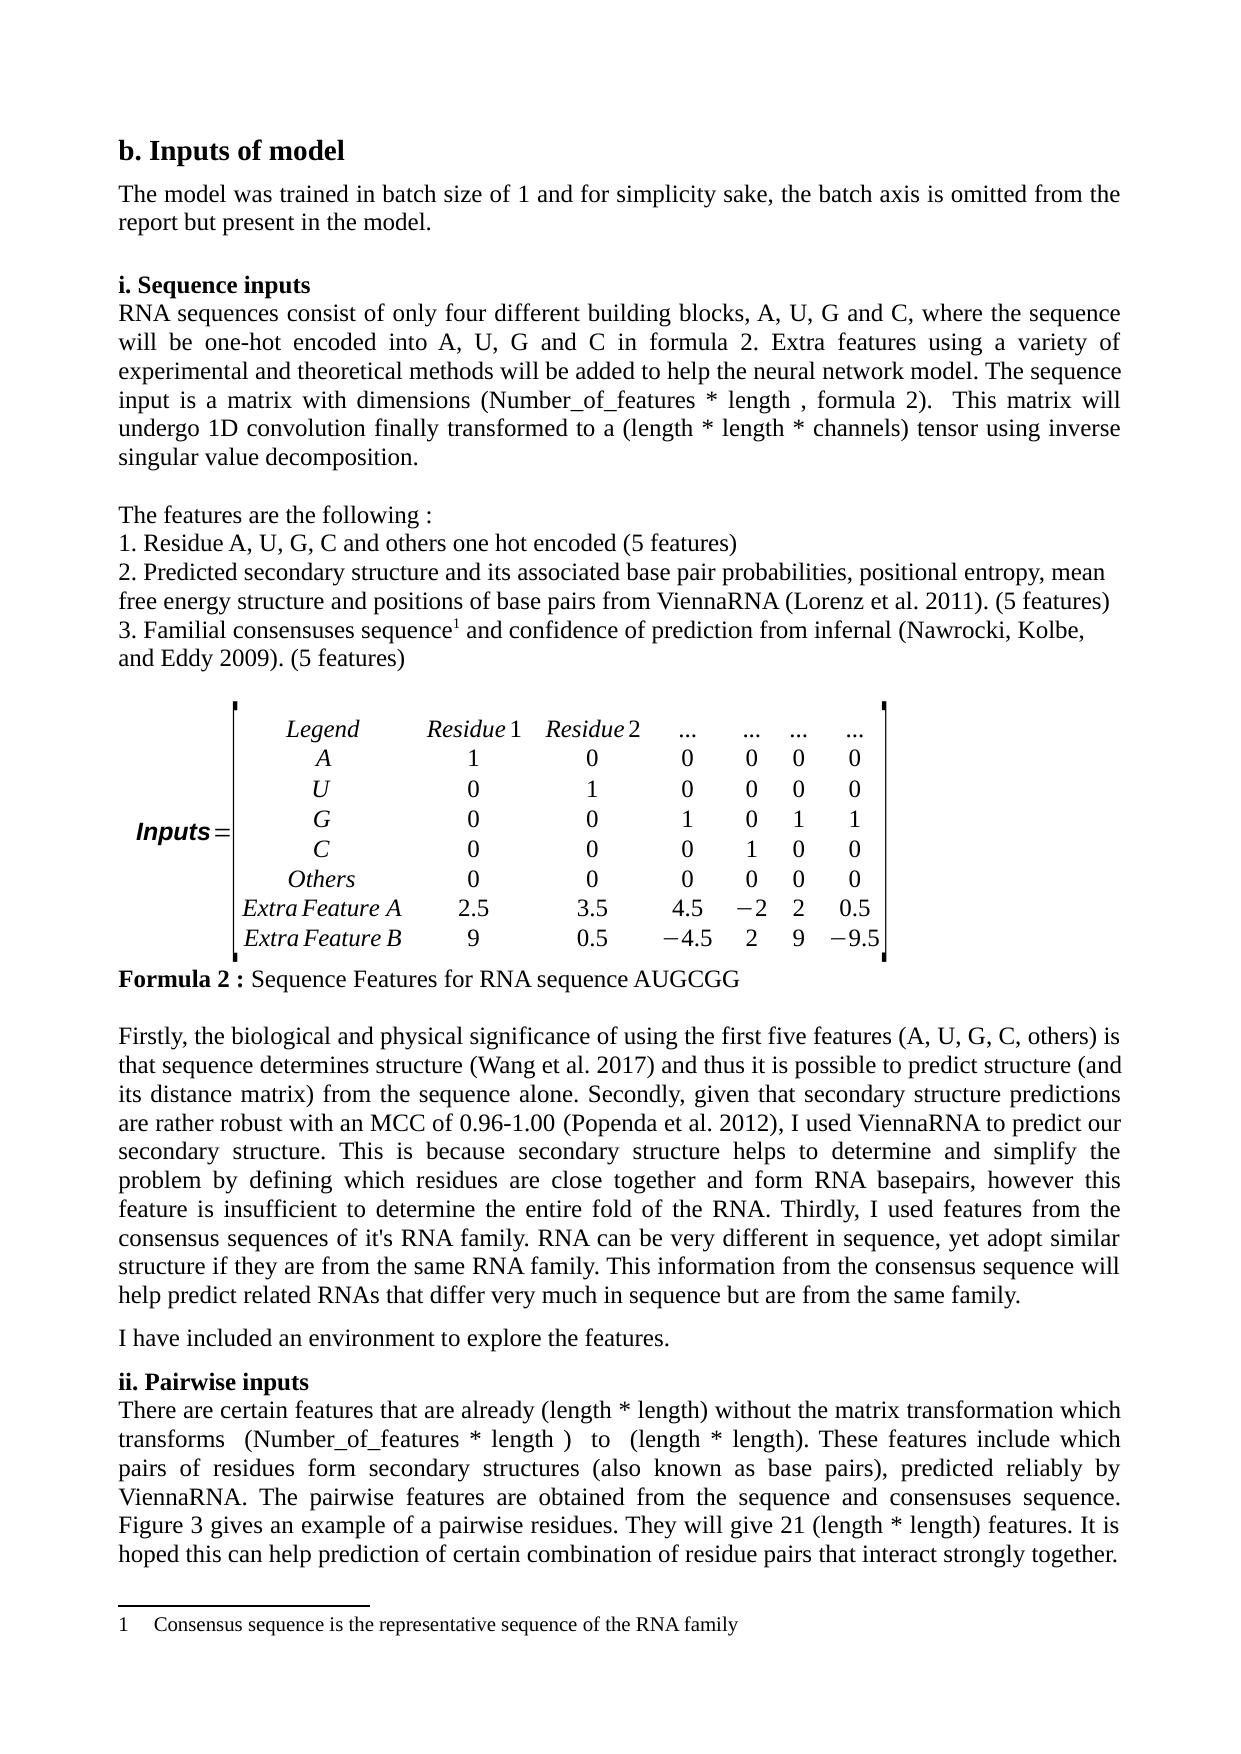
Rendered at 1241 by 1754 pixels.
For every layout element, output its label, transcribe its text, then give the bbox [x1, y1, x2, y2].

text 1. Residue A, U, G, C and others one hot encoded (5 features) [118, 528, 1122, 557]
text Formula 2 : Sequence Features for RNA sequence AUGCGG [118, 701, 1122, 993]
text The model was trained in batch size of 1 and for simplicity sake, the batch axis is omitted from the report but present in the model. [118, 179, 1122, 236]
text i. Sequence inputs [118, 270, 1122, 298]
text The features are the following : [118, 500, 1122, 528]
text There are certain features that are already (length * length) without the matrix transformation which transforms (Number_of_features * length ) to (length * length). These features include which pairs of residues form secondary structures (also known as base pairs), predicted reliably by ViennaRNA. The pairwise features are obtained from the sequence and consensuses sequence. Figure 3 gives an example of a pairwise residues. They will give 21 (length * length) features. It is hoped this can help prediction of certain combination of residue pairs that interact strongly together. [118, 1396, 1122, 1568]
text Firstly, the biological and physical significance of using the first five features (A, U, G, C, others) is that sequence determines structure (Wang et al. 2017) and thus it is possible to predict structure (and its distance matrix) from the sequence alone. Secondly, given that secondary structure predictions are rather robust with an MCC of 0.96-1.00 (Popenda et al. 2012), I used ViennaRNA to predict our secondary structure. This is because secondary structure helps to determine and simplify the problem by defining which residues are close together and form RNA basepairs, however this feature is insufficient to determine the entire fold of the RNA. Thirdly, I used features from the consensus sequences of it's RNA family. RNA can be very different in sequence, yet adopt similar structure if they are from the same RNA family. This information from the consensus sequence will help predict related RNAs that differ very much in sequence but are from the same family. [118, 993, 1122, 1309]
text 3. Familial consensuses sequence and confidence of prediction from infernal (Nawrocki, Kolbe, and Eddy 2009). (5 features) [118, 615, 1122, 672]
text 2. Predicted secondary structure and its associated base pair probabilities, positional entropy, mean free energy structure and positions of base pairs from ViennaRNA (Lorenz et al. 2011). (5 features) [118, 557, 1122, 615]
subtitle b. Inputs of model [118, 133, 1122, 166]
text Consensus sequence is the representative sequence of the RNA family [118, 1612, 1122, 1636]
text ii. Pairwise inputs [118, 1367, 1122, 1396]
text RNA sequences consist of only four different building blocks, A, U, G and C, where the sequence will be one-hot encoded into A, U, G and C in formula 2. Extra features using a variety of experimental and theoretical methods will be added to help the neural network model. The sequence input is a matrix with dimensions (Number_of_features * length , formula 2). This matrix will undergo 1D convolution finally transformed to a (length * length * channels) tensor using inverse singular value decomposition. [118, 298, 1122, 471]
text I have included an environment to explore the features. [118, 1323, 1122, 1352]
